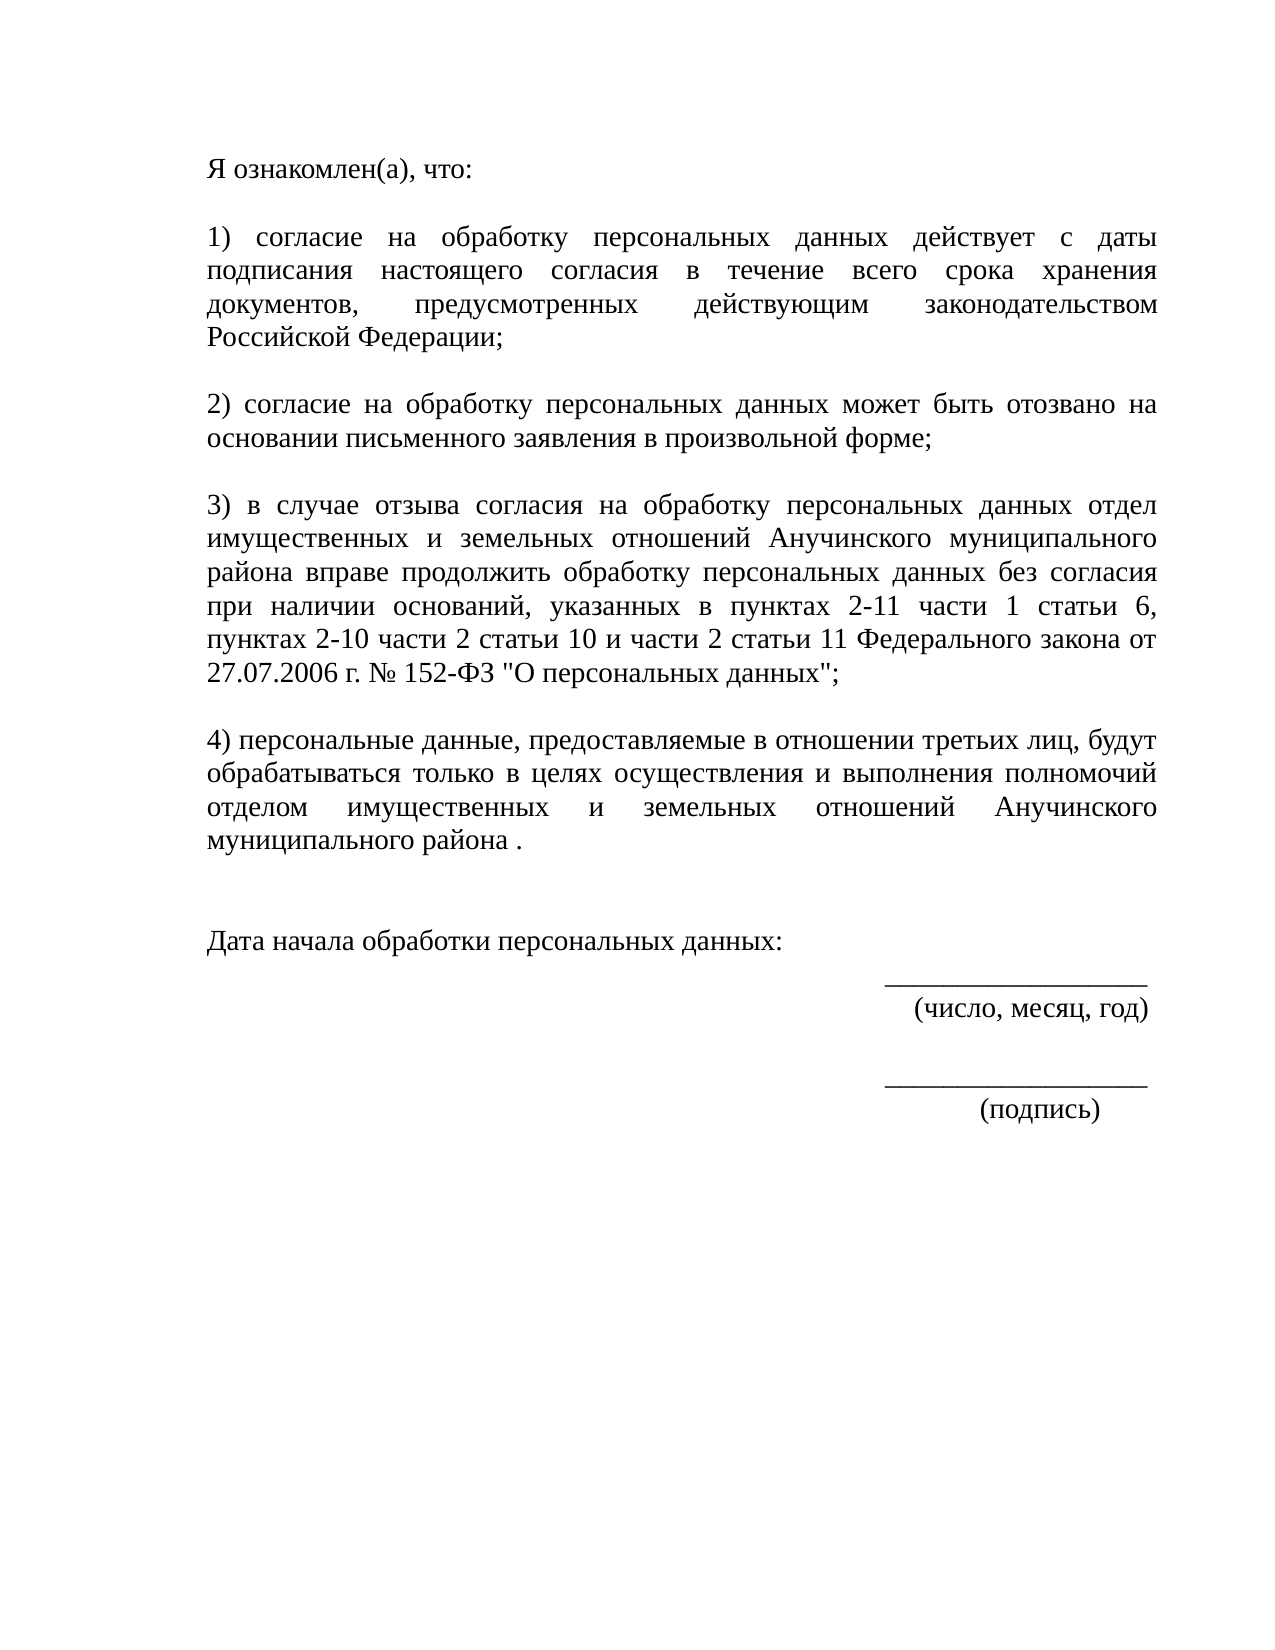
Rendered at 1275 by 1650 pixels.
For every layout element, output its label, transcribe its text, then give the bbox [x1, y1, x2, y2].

text 3) в случае отзыва согласия на обработку персональных данных отдел имущественных и земельных отношений Анучинского муниципального района вправе продолжить обработку персональных данных без согласия при наличии оснований, указанных в пунктах 2-11 части 1 статьи 6, пунктах 2-10 части 2 статьи 10 и части 2 статьи 11 Федерального закона от 27.07.2006 г. № 152-ФЗ "О персональных данных"; [207, 453, 1158, 688]
text __________________ [207, 1057, 1158, 1091]
text Дата начала обработки персональных данных: [207, 889, 1158, 957]
text (число, месяц, год) [207, 990, 1158, 1024]
text Я ознакомлен(а), что: [207, 118, 1158, 185]
text (подпись) [207, 1091, 1158, 1124]
text 1) согласие на обработку персональных данных действует с даты подписания настоящего согласия в течение всего срока хранения документов, предусмотренных действующим законодательством Российской Федерации; [207, 185, 1158, 353]
text 2) согласие на обработку персональных данных может быть отозвано на основании письменного заявления в произвольной форме; [207, 353, 1158, 453]
text 4) персональные данные, предоставляемые в отношении третьих лиц, будут обрабатываться только в целях осуществления и выполнения полномочий отделом имущественных и земельных отношений Анучинского муниципального района . [207, 688, 1158, 856]
text __________________ [207, 957, 1158, 990]
